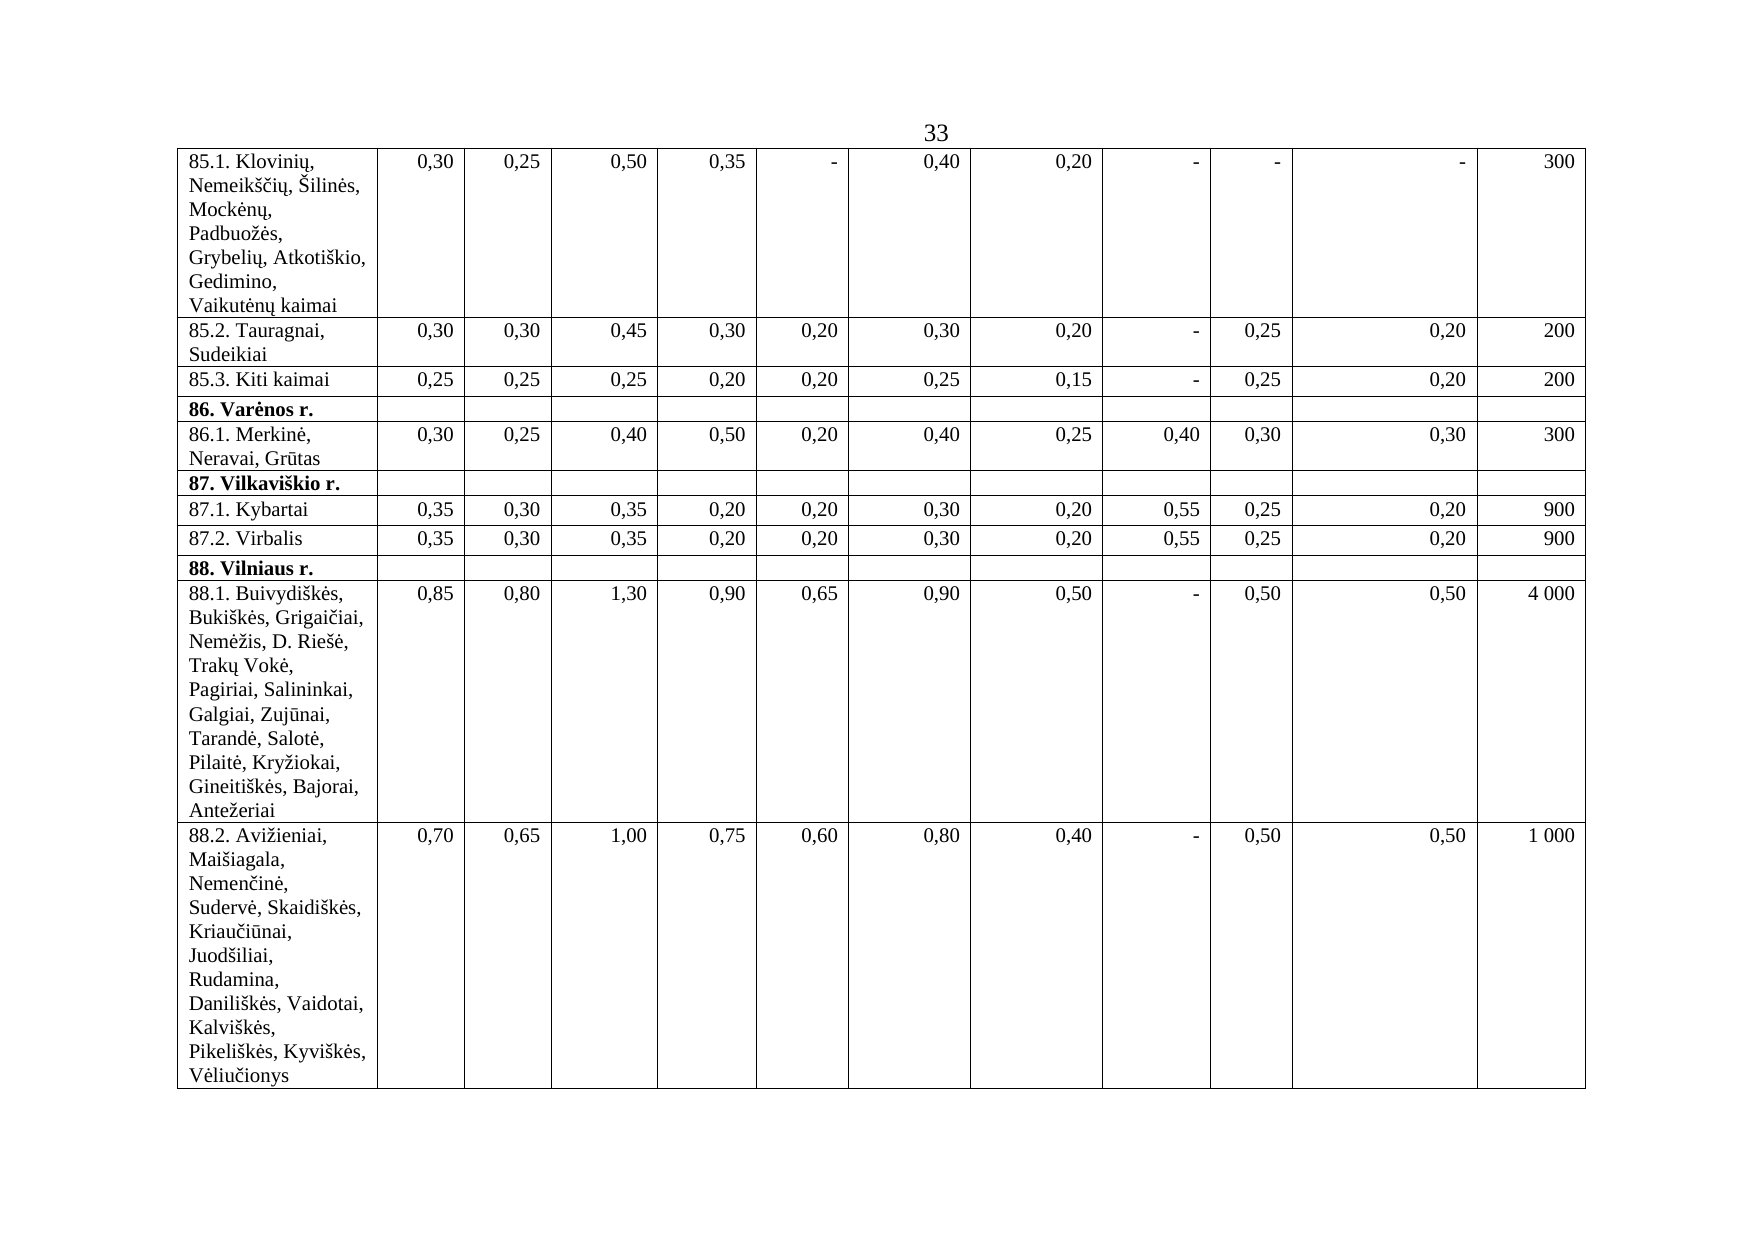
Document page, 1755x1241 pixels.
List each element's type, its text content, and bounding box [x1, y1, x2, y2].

table_cell 0,25 [465, 422, 551, 470]
table_cell [971, 556, 1102, 580]
table_cell 0,20 [1293, 496, 1477, 525]
table_cell [849, 397, 970, 421]
table_cell 0,20 [1293, 526, 1477, 555]
table_cell 0,20 [1293, 367, 1477, 396]
table_cell [1586, 317, 1592, 366]
table_cell 0,25 [552, 367, 657, 396]
table_cell 0,15 [971, 367, 1102, 396]
table_cell 0,20 [971, 149, 1102, 317]
table_cell 0,25 [378, 367, 464, 396]
table_cell 0,30 [658, 318, 756, 366]
table_cell [1478, 556, 1585, 580]
table_cell 0,50 [1211, 581, 1292, 822]
table_cell [1103, 397, 1210, 421]
table_cell - [1211, 149, 1292, 317]
table_cell - [1103, 581, 1210, 822]
table_cell 0,50 [971, 581, 1102, 822]
table_cell 0,50 [658, 422, 756, 470]
table_cell 0,55 [1103, 526, 1210, 555]
table_cell 0,20 [757, 422, 848, 470]
table_cell - [1103, 149, 1210, 317]
table_cell [465, 556, 551, 580]
table_cell - [1103, 367, 1210, 396]
table_cell [1103, 471, 1210, 495]
table_cell 0,55 [1103, 496, 1210, 525]
table_cell 0,35 [552, 496, 657, 525]
table_cell 88.2. Avižieniai, Maišiagala, Nemenčinė, Sudervė, Skaidiškės, Kriaučiūnai, Juodšiliai, Rudamina, Daniliškės, Vaidotai, Kalviškės, Pikeliškės, Kyviškės, Vėliučionys [178, 823, 377, 1087]
table_cell 0,65 [465, 823, 551, 1087]
table_cell 0,30 [849, 496, 970, 525]
table_cell 0,90 [849, 581, 970, 822]
table_cell 0,50 [1293, 823, 1477, 1087]
table_cell 0,30 [378, 318, 464, 366]
table_cell [849, 471, 970, 495]
table_cell [757, 397, 848, 421]
table_cell 87. Vilkaviškio r. [178, 471, 377, 495]
table_cell 0,20 [1293, 318, 1477, 366]
table_cell 300 [1478, 149, 1585, 317]
table_cell 900 [1478, 496, 1585, 525]
table_cell 88. Vilniaus r. [178, 556, 377, 580]
table_cell 0,25 [465, 367, 551, 396]
table_cell [1586, 421, 1592, 470]
table_cell [1586, 580, 1592, 822]
table_cell [1211, 556, 1292, 580]
table_cell 0,35 [552, 526, 657, 555]
table_cell [1478, 471, 1585, 495]
table_cell [465, 471, 551, 495]
table_cell 0,25 [465, 149, 551, 317]
table_cell 0,35 [378, 496, 464, 525]
table_cell 1,30 [552, 581, 657, 822]
table_cell 0,20 [757, 526, 848, 555]
table_cell [1586, 366, 1592, 396]
table_cell [757, 471, 848, 495]
table_cell 0,30 [1293, 422, 1477, 470]
table_cell 0,30 [465, 526, 551, 555]
table_cell 0,80 [849, 823, 970, 1087]
table_cell - [757, 149, 848, 317]
table_cell - [1293, 149, 1477, 317]
table_cell 0,30 [1211, 422, 1292, 470]
table_cell 0,30 [849, 526, 970, 555]
table_cell [1211, 397, 1292, 421]
table_cell 0,25 [849, 367, 970, 396]
table_cell [658, 556, 756, 580]
table_cell [849, 556, 970, 580]
table_cell 0,60 [757, 823, 848, 1087]
table_cell 200 [1478, 367, 1585, 396]
table_cell 88.1. Buivydiškės, Bukiškės, Grigaičiai, Nemėžis, D. Riešė, Trakų Vokė, Pagiriai, Salininkai, Galgiai, Zujūnai, Tarandė, Salotė, Pilaitė, Kryžiokai, Gineitiškės, Bajorai, Antežeriai [178, 581, 377, 822]
table_cell [757, 556, 848, 580]
table_cell 0,20 [658, 496, 756, 525]
table_cell [1586, 822, 1592, 1087]
table_cell - [1103, 823, 1210, 1087]
table_cell 0,45 [552, 318, 657, 366]
table_cell [552, 471, 657, 495]
table_cell [1293, 397, 1477, 421]
table_cell 0,85 [378, 581, 464, 822]
table_cell 86. Varėnos r. [178, 397, 377, 421]
table_cell - [1103, 318, 1210, 366]
table_cell 0,30 [465, 318, 551, 366]
table_cell [1586, 470, 1592, 495]
table_cell [1103, 556, 1210, 580]
table_cell 0,75 [658, 823, 756, 1087]
table_cell [658, 471, 756, 495]
table_cell 0,40 [971, 823, 1102, 1087]
table_cell 0,35 [658, 149, 756, 317]
table_cell 0,80 [465, 581, 551, 822]
table_cell [971, 471, 1102, 495]
table_cell 0,50 [1293, 581, 1477, 822]
table_cell [1586, 396, 1592, 421]
table_cell 0,25 [1211, 496, 1292, 525]
table_cell 200 [1478, 318, 1585, 366]
table_cell [658, 397, 756, 421]
table_cell [465, 397, 551, 421]
table_cell [1586, 148, 1592, 317]
table_cell 85.2. Tauragnai, Sudeikiai [178, 318, 377, 366]
table_cell [378, 556, 464, 580]
table_cell 900 [1478, 526, 1585, 555]
table_cell [378, 471, 464, 495]
table_cell 87.2. Virbalis [178, 526, 377, 555]
table_cell 0,25 [1211, 367, 1292, 396]
table_cell 0,40 [849, 422, 970, 470]
table_cell 0,20 [757, 318, 848, 366]
table_cell [1586, 525, 1592, 555]
table_cell 86.1. Merkinė, Neravai, Grūtas [178, 422, 377, 470]
table_cell [1211, 471, 1292, 495]
table_cell [1293, 556, 1477, 580]
table_cell 0,20 [757, 367, 848, 396]
table_cell 0,20 [971, 526, 1102, 555]
table_cell 0,30 [378, 149, 464, 317]
table_cell 0,35 [378, 526, 464, 555]
table_cell 0,20 [757, 496, 848, 525]
table_cell 0,30 [465, 496, 551, 525]
table_cell [552, 397, 657, 421]
table_cell 0,50 [552, 149, 657, 317]
table_cell [1586, 555, 1592, 580]
table_cell 1,00 [552, 823, 657, 1087]
table_cell [1478, 397, 1585, 421]
table_cell 4 000 [1478, 581, 1585, 822]
table_cell 0,50 [1211, 823, 1292, 1087]
table_cell 0,20 [971, 496, 1102, 525]
table_cell [552, 556, 657, 580]
table_cell [971, 397, 1102, 421]
table_cell [378, 397, 464, 421]
table_cell 0,25 [1211, 318, 1292, 366]
table_cell 0,30 [378, 422, 464, 470]
table_cell 300 [1478, 422, 1585, 470]
table_cell 85.3. Kiti kaimai [178, 367, 377, 396]
table_cell [1293, 471, 1477, 495]
table_cell 0,20 [658, 526, 756, 555]
table_cell 0,20 [658, 367, 756, 396]
table_cell 1 000 [1478, 823, 1585, 1087]
table_cell 0,90 [658, 581, 756, 822]
table_cell 87.1. Kybartai [178, 496, 377, 525]
table_cell 0,70 [378, 823, 464, 1087]
table_cell 0,65 [757, 581, 848, 822]
table_cell 0,25 [1211, 526, 1292, 555]
table_cell 0,30 [849, 318, 970, 366]
table_cell 0,25 [971, 422, 1102, 470]
table_cell [1586, 495, 1592, 525]
table_cell 0,40 [1103, 422, 1210, 470]
table_cell 0,40 [849, 149, 970, 317]
table_cell 85.1. Klovinių, Nemeikščių, Šilinės, Mockėnų, Padbuožės, Grybelių, Atkotiškio, Gedimino, Vaikutėnų kaimai [178, 149, 377, 317]
table_cell 0,20 [971, 318, 1102, 366]
table_cell 0,40 [552, 422, 657, 470]
